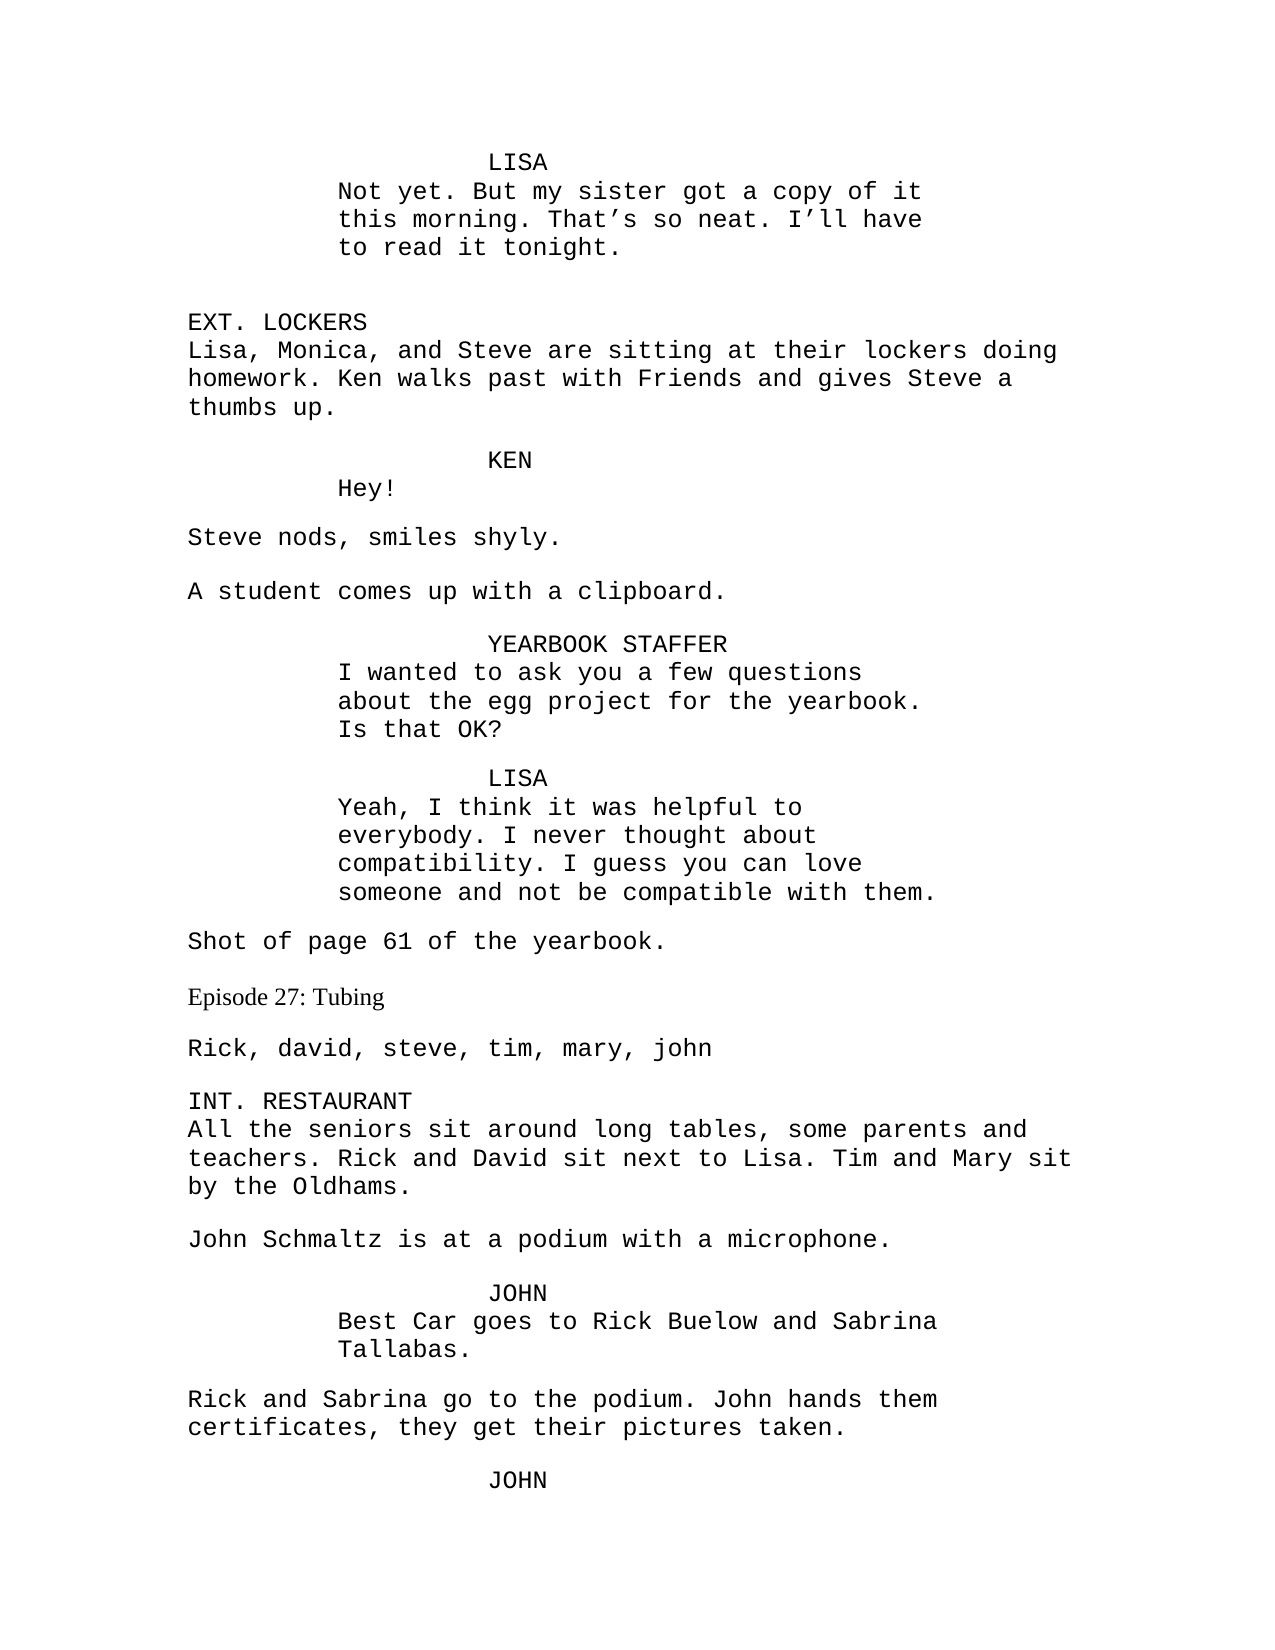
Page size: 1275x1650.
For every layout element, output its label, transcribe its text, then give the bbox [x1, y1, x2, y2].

subtitle Episode 27: Tubing [187, 982, 1087, 1010]
subtitle Rick, david, steve, tim, mary, john [187, 1035, 1087, 1064]
text All the seniors sit around long tables, some parents and teachers. Rick and David sit next to Lisa. Tim and Mary sit by the Oldhams. [187, 1117, 1087, 1202]
text Steve nods, smiles shyly. [187, 525, 1087, 553]
text LISA [187, 766, 1087, 794]
text Rick and Sabrina go to the podium. John hands them certificates, they get their pictures taken. [187, 1386, 1087, 1443]
text Not yet. But my sister got a copy of it this morning. That’s so neat. I’ll have to read it tonight. [337, 178, 937, 263]
text Shot of page 61 of the yearbook. [187, 928, 1087, 957]
text Yeah, I think it was helpful to everybody. I never thought about compatibility. I guess you can love someone and not be compatible with them. [337, 794, 937, 907]
subtitle EXT. LOCKERS [187, 309, 1087, 337]
text Lisa, Monica, and Steve are sitting at their lockers doing homework. Ken walks past with Friends and gives Steve a thumbs up. [187, 337, 1087, 422]
subtitle INT. RESTAURANT [187, 1089, 1087, 1117]
text Hey! [337, 476, 937, 504]
text JOHN [187, 1468, 1087, 1496]
text A student comes up with a clipboard. [187, 578, 1087, 607]
text LISA [187, 150, 1087, 178]
text JOHN [187, 1280, 1087, 1309]
text YEARBOOK STAFFER [187, 632, 1087, 660]
text I wanted to ask you a few questions about the egg project for the yearbook. Is that OK? [337, 660, 937, 745]
text KEN [187, 447, 1087, 476]
text Best Car goes to Rick Buelow and Sabrina Tallabas. [337, 1309, 937, 1365]
text John Schmaltz is at a podium with a microphone. [187, 1227, 1087, 1255]
